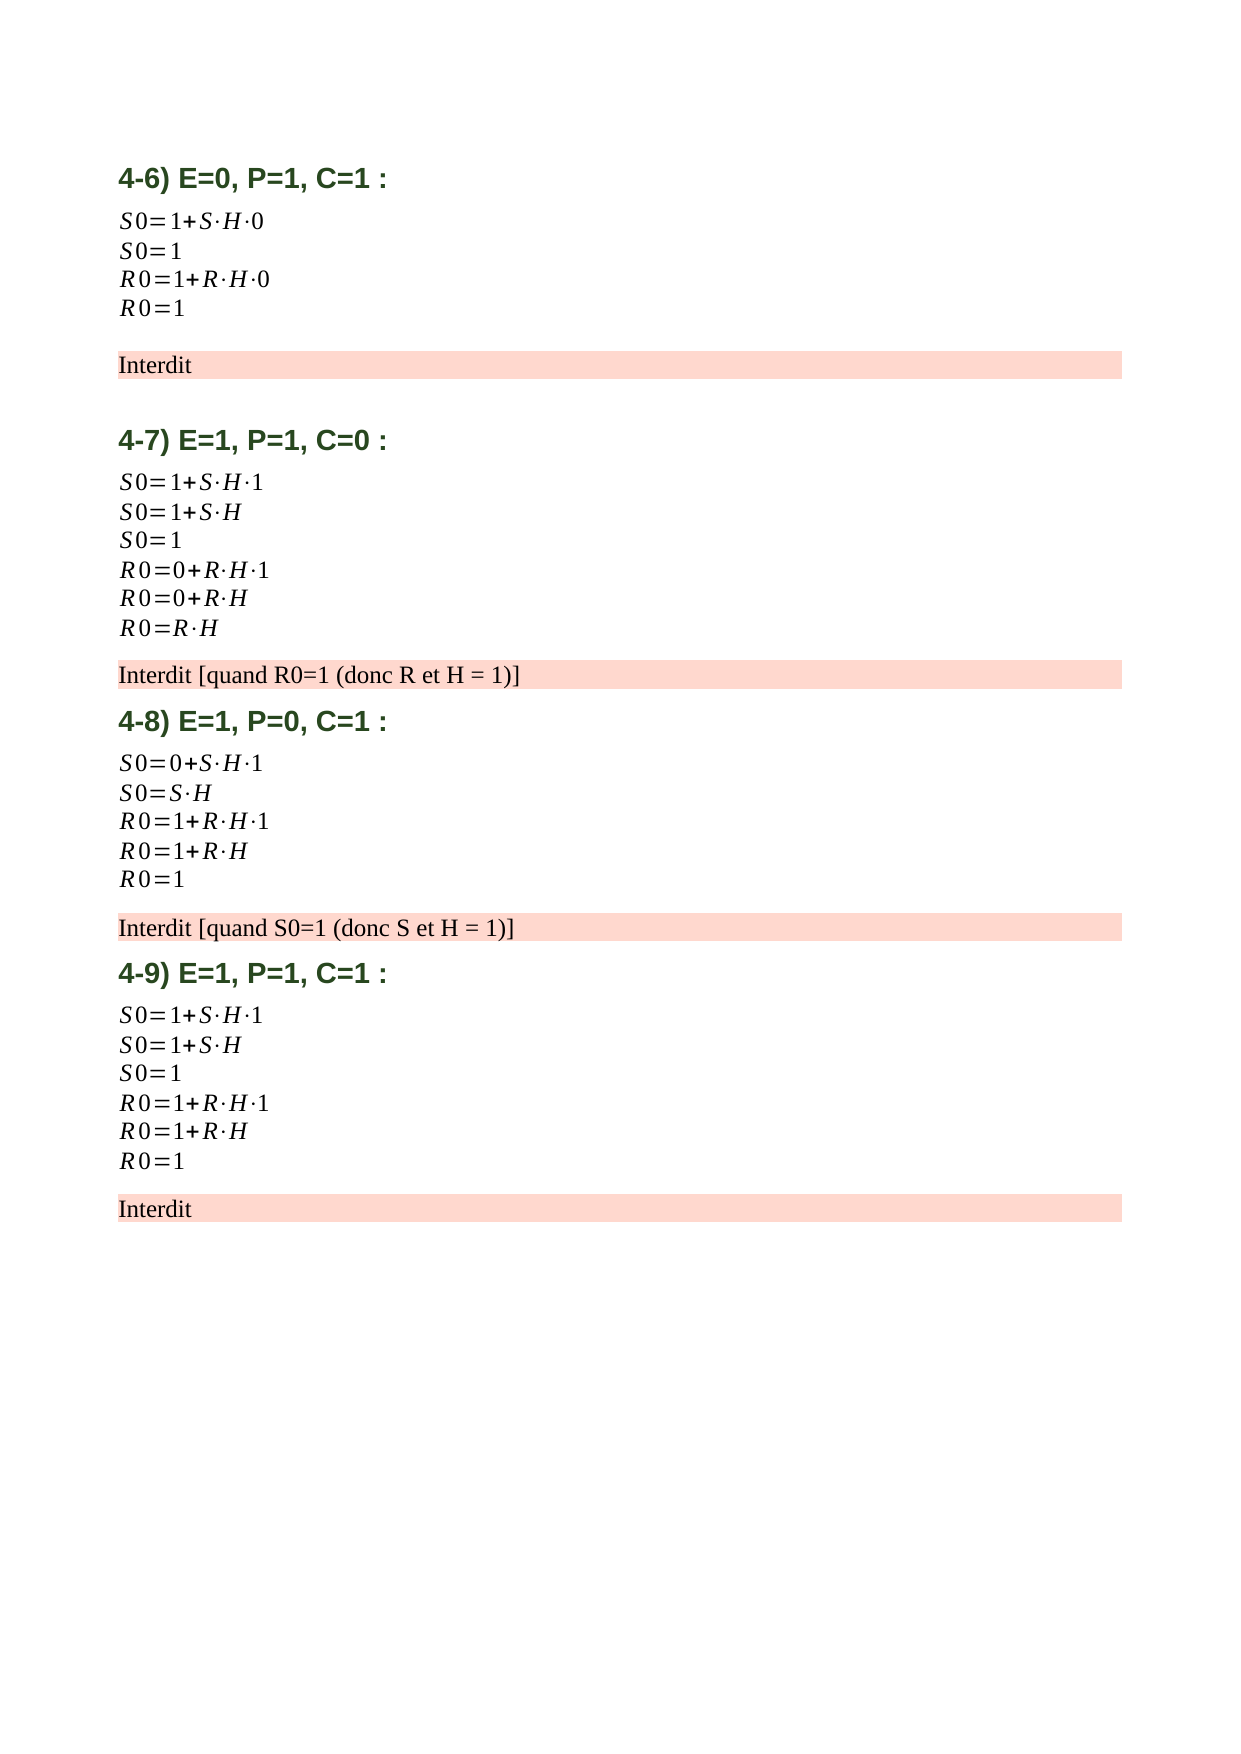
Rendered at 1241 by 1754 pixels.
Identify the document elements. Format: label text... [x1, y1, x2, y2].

text Interdit [118, 351, 1122, 379]
text Interdit [quand S0=1 (donc S et H = 1)] [118, 913, 1122, 941]
subtitle 4-8) E=1, P=0, C=1 : [118, 704, 1122, 737]
subtitle 4-6) E=0, P=1, C=1 : [118, 161, 1122, 195]
subtitle 4-9) E=1, P=1, C=1 : [118, 956, 1122, 989]
text Interdit [118, 1194, 1122, 1222]
text Interdit [quand R0=1 (donc R et H = 1)] [118, 660, 1122, 689]
subtitle 4-7) E=1, P=1, C=0 : [118, 423, 1122, 456]
